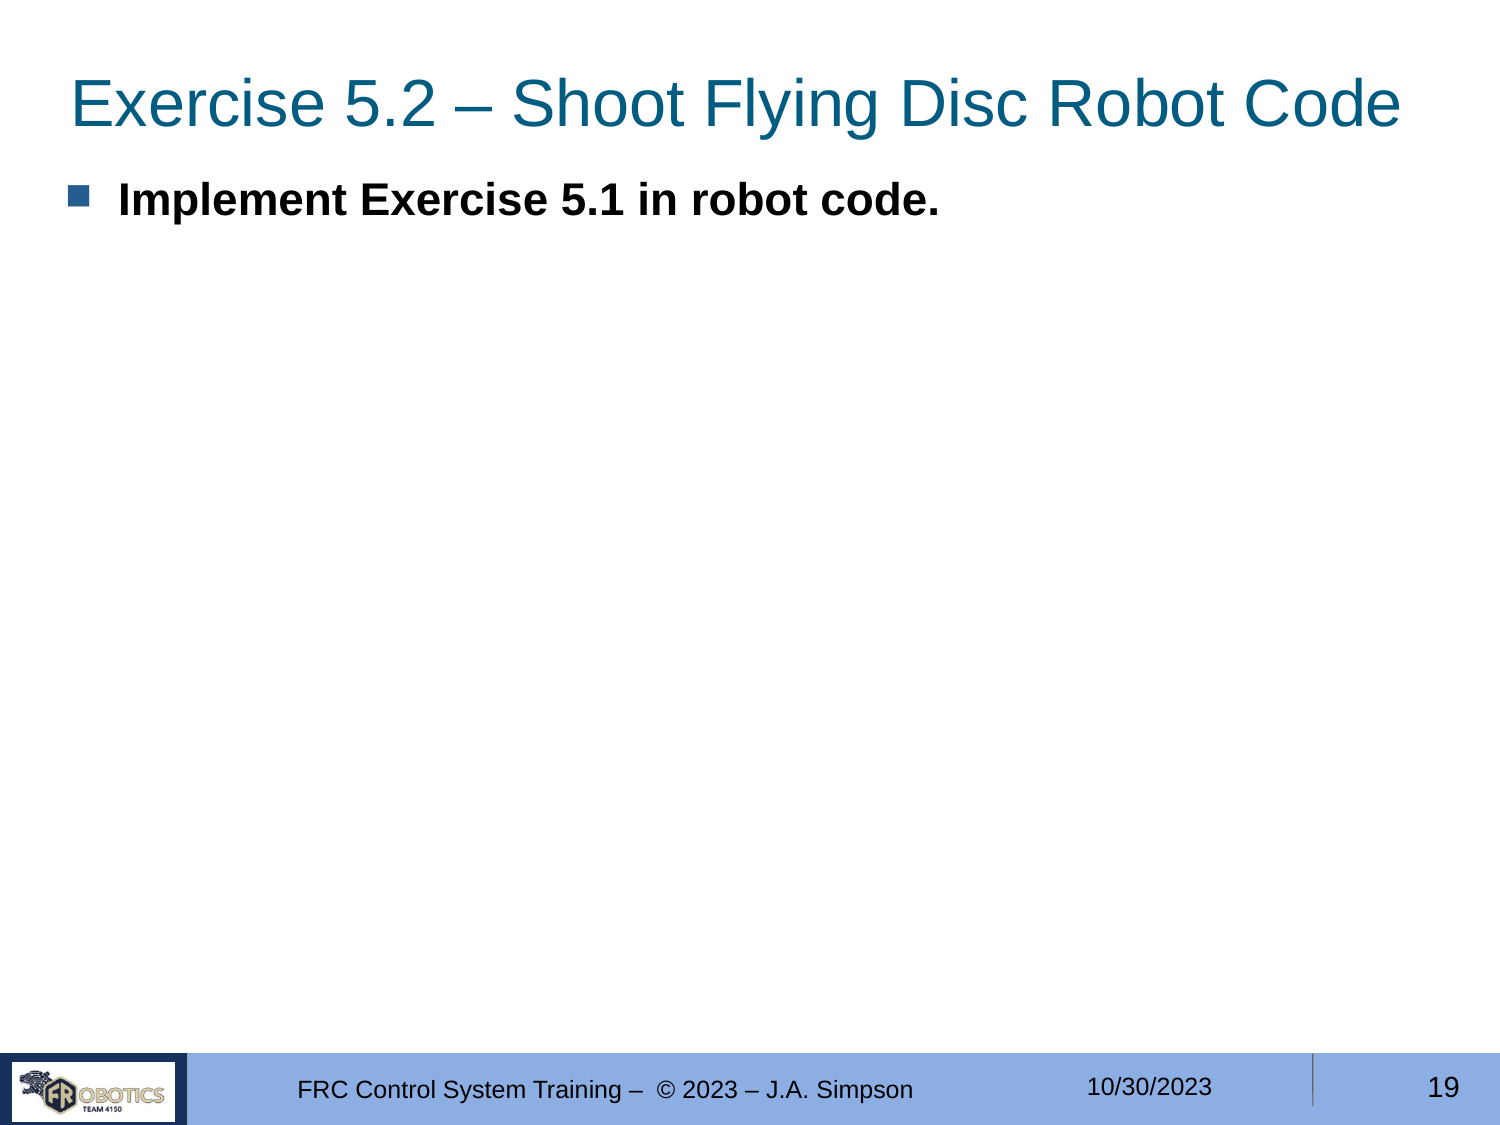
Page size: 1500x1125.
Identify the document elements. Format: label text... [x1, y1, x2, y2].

slide_number 10/30/2023 [1012, 1071, 1288, 1100]
picture [12, 1062, 175, 1122]
title Exercise 5.2 – Shoot Flying Disc Robot Code [55, 52, 1443, 148]
footer FRC Control System Training – © 2023 – J.A. Simpson [225, 1074, 988, 1103]
list Implement Exercise 5.1 in robot code. [55, 162, 1340, 251]
slide_number [1337, 1072, 1475, 1100]
